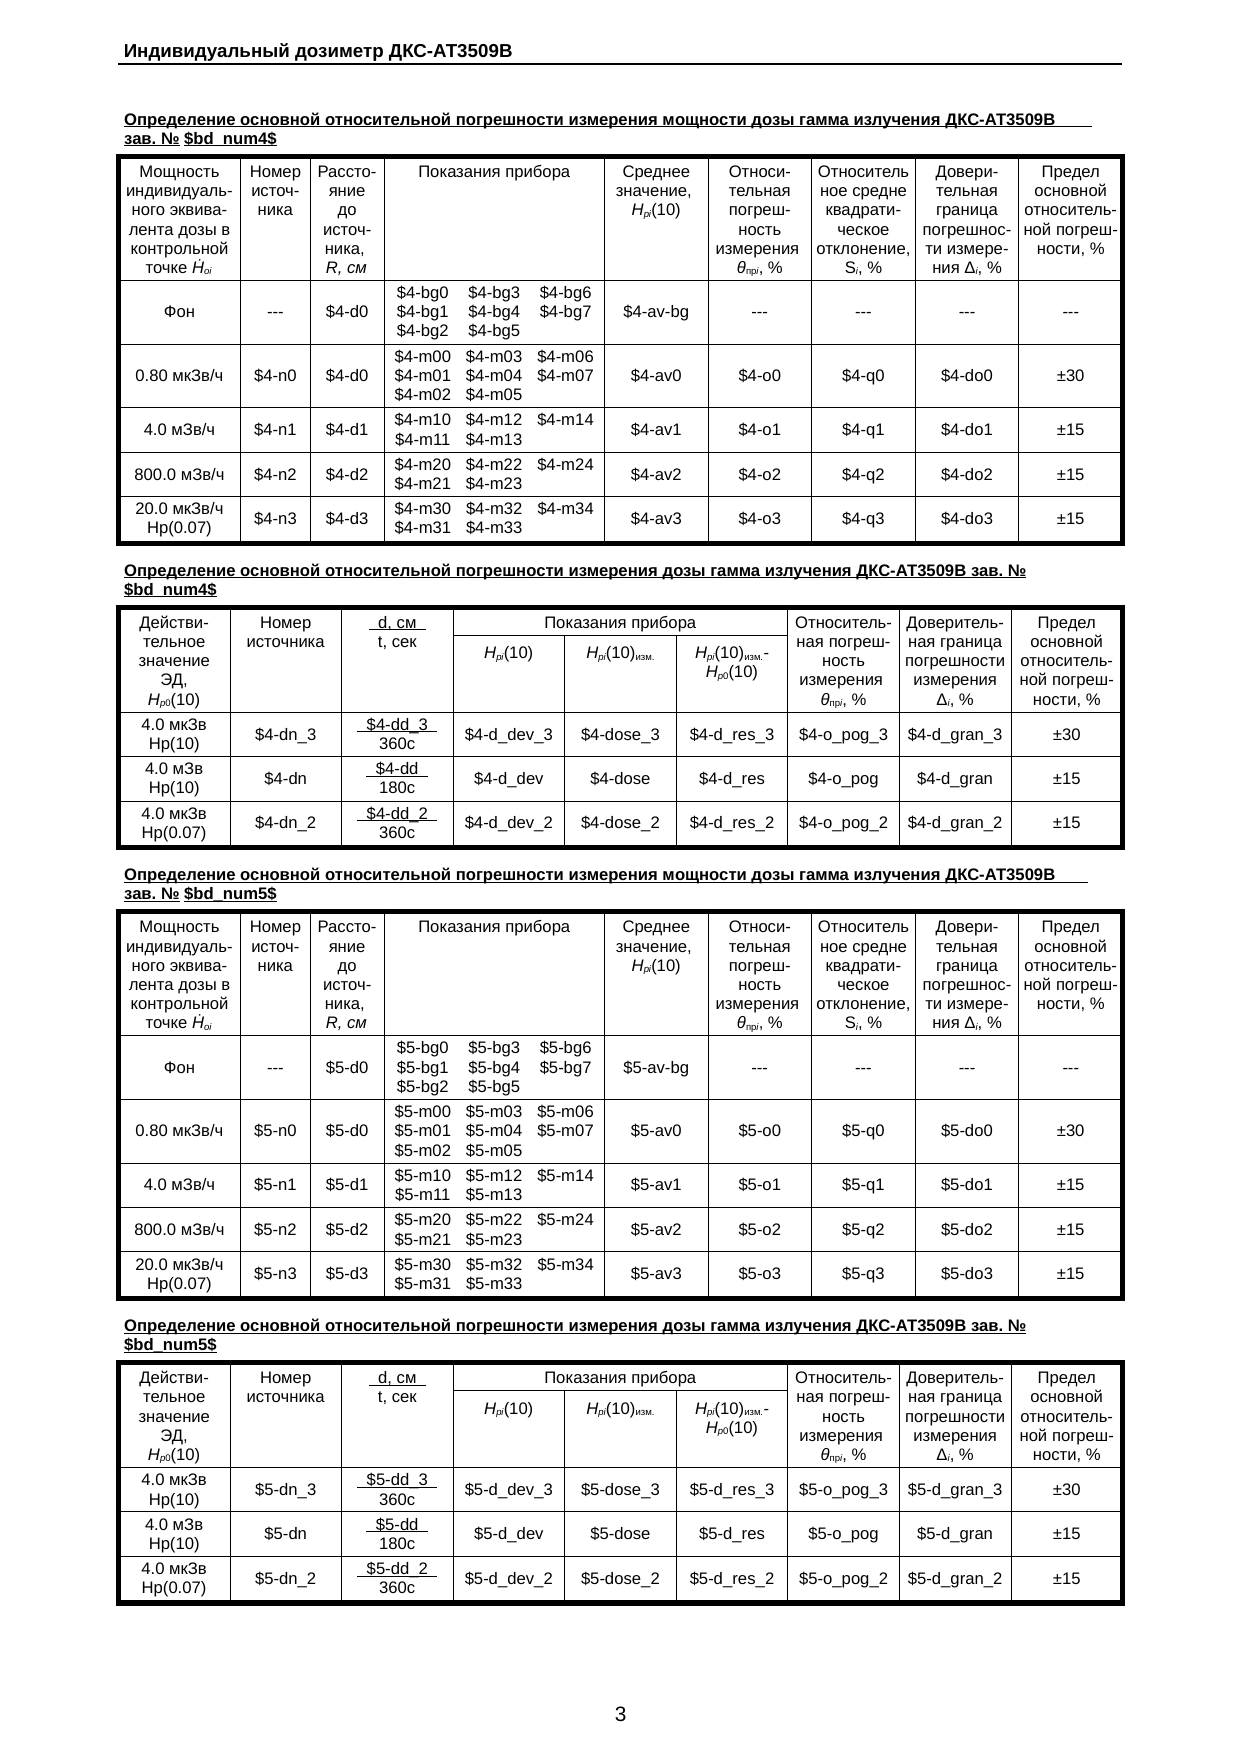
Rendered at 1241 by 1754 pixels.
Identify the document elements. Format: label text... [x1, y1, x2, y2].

table_header Определение основной относительной погрешности измерения мощности дозы гамма излучения ДКС-АТ3509B зав. № $bd_num4$ [118, 95, 1122, 153]
table_cell Мощность индивидуаль-ного эквива-лента дозы в контрольной точке Ḣoi [121, 914, 240, 1035]
table_cell $4-m20 $4-m21 $4-m22 $4-m23 $4-m24 [385, 453, 604, 496]
table_cell $5-d_gran_2 [900, 1557, 1011, 1600]
table_cell $4-d_dev_3 [454, 713, 564, 756]
table_cell $5-o1 [709, 1164, 811, 1207]
table_cell Фон [121, 281, 240, 343]
table_cell $4-d_res [677, 757, 787, 801]
table_cell Действи-тельное значение ЭД, Hp0(10) [121, 1365, 230, 1467]
table_cell 4.0 мЗв/ч [121, 408, 240, 452]
table_cell Фон [121, 1036, 240, 1099]
table_cell $5-q0 [812, 1100, 915, 1162]
table_cell $4-m00 $4-m01 $4-m02 $4-m03 $4-m04 $4-m05 $4-m06 $4-m07 [385, 345, 604, 407]
table_cell $5-dose [565, 1512, 676, 1556]
table_cell Относительное средне квадрати-ческое отклонение, Si, % [812, 159, 915, 280]
table_cell $5-dn [231, 1512, 341, 1556]
table_cell Hpi(10)изм. [565, 1391, 676, 1467]
table_cell Номер источ-ника [241, 159, 310, 280]
table_cell Hpi(10)изм.-Hp0(10) [677, 636, 787, 712]
table_cell $4-n0 [241, 345, 310, 407]
table_header Определение основной относительной погрешности измерения дозы гамма излучения ДКС-АТ3509B зав. № $bd_num4$ [118, 546, 1122, 604]
table_cell $4-m10 $4-m11 $4-m12 $4-m13 $4-m14 [385, 408, 604, 452]
table_cell ±15 [1019, 1164, 1120, 1207]
table_cell Среднее значение, Hpi(10) [605, 159, 708, 280]
table_cell $5-m00 $5-m01 $5-m02 $5-m03 $5-m04 $5-m05 $5-m06 $5-m07 [385, 1100, 604, 1162]
table_cell $5-d0 [311, 1100, 384, 1162]
table_cell $5-o0 [709, 1100, 811, 1162]
table_cell Номер источ-ника [241, 914, 310, 1035]
table_cell $5-d_dev_3 [454, 1468, 564, 1511]
table_cell Номер источника [231, 1365, 341, 1467]
table_cell Предел основной относитель-ной погреш-ности, % [1019, 159, 1120, 280]
table_cell 4.0 мЗв/ч [121, 1164, 240, 1207]
table_cell $4-o1 [709, 408, 811, 452]
table_cell $4-d0 [311, 345, 384, 407]
table_cell $4-d_gran_3 [900, 713, 1011, 756]
table_cell $5-d_res [677, 1512, 787, 1556]
table_cell $5-n1 [241, 1164, 310, 1207]
table_cell $5-av2 [605, 1208, 708, 1251]
table_cell $5-av0 [605, 1100, 708, 1162]
table_cell ±15 [1012, 1557, 1120, 1600]
table_cell $5-d_gran [900, 1512, 1011, 1556]
table_cell $4-q3 [812, 497, 915, 541]
table_cell $4-n1 [241, 408, 310, 452]
table_cell Мощность индивидуаль-ного эквива-лента дозы в контрольной точке Ḣoi [121, 159, 240, 280]
table_cell $4-dn [231, 757, 341, 801]
table_cell $5-dose_2 [565, 1557, 676, 1600]
table_cell $4-do3 [916, 497, 1018, 541]
table_cell --- [1019, 281, 1120, 343]
table_cell Предел основной относитель-ной погреш-ности, % [1012, 610, 1120, 712]
table_cell $5-d_gran_3 [900, 1468, 1011, 1511]
table_cell --- [812, 281, 915, 343]
table_cell $5-o_pog [788, 1512, 899, 1556]
table_cell $5-d_res_3 [677, 1468, 787, 1511]
table_cell $4-av1 [605, 408, 708, 452]
table_cell $4-n2 [241, 453, 310, 496]
table_cell d, см t, сек [342, 610, 453, 712]
table_cell --- [916, 281, 1018, 343]
table_cell Показания прибора [454, 610, 787, 635]
table_cell d, см t, сек [342, 1365, 453, 1467]
table_cell $4-av0 [605, 345, 708, 407]
table_cell $4-n3 [241, 497, 310, 541]
table_cell Рассто-яние до источ-ника, R, см [311, 159, 384, 280]
table_cell $5-dn_3 [231, 1468, 341, 1511]
table_cell Показания прибора [454, 1365, 787, 1390]
table_cell Предел основной относитель-ной погреш-ности, % [1012, 1365, 1120, 1467]
table_cell $5-o_pog_3 [788, 1468, 899, 1511]
table_cell $5-d1 [311, 1164, 384, 1207]
table_cell Относитель-ная погреш-ность измерения θпрi, % [788, 610, 899, 712]
table_cell $5-do0 [916, 1100, 1018, 1162]
table_cell Номер источника [231, 610, 341, 712]
table_cell Hpi(10)изм. [565, 636, 676, 712]
table_cell $5-dd_2 360c [342, 1557, 453, 1600]
table_cell $4-do2 [916, 453, 1018, 496]
table_cell $5-d_dev [454, 1512, 564, 1556]
table_cell Hpi(10)изм.-Hp0(10) [677, 1391, 787, 1467]
table_cell $5-q2 [812, 1208, 915, 1251]
table_cell $4-dd_2 360c [342, 802, 453, 845]
table_cell $4-m30 $4-m31 $4-m32 $4-m33 $4-m34 [385, 497, 604, 541]
table_cell --- [241, 1036, 310, 1099]
table_cell $4-q0 [812, 345, 915, 407]
table_cell $4-o3 [709, 497, 811, 541]
table_cell 4.0 мкЗв Hp(10) [121, 713, 230, 756]
table_cell 800.0 мЗв/ч [121, 1208, 240, 1251]
table_cell $4-d3 [311, 497, 384, 541]
table_cell $4-dn_2 [231, 802, 341, 845]
table_cell ±15 [1019, 1208, 1120, 1251]
table_cell Hpi(10) [454, 636, 564, 712]
table_cell $5-m10 $5-m11 $5-m12 $5-m13 $5-m14 [385, 1164, 604, 1207]
table_cell Относи-тельная погреш-ность измерения θпрi, % [709, 914, 811, 1035]
table_cell $5-d0 [311, 1036, 384, 1099]
table_cell $5-n0 [241, 1100, 310, 1162]
table_cell Действи-тельное значение ЭД, Hp0(10) [121, 610, 230, 712]
table_cell $4-q1 [812, 408, 915, 452]
table_cell $5-av3 [605, 1252, 708, 1296]
table_cell $4-o0 [709, 345, 811, 407]
table_cell $4-d0 [311, 281, 384, 343]
table_cell $4-dn_3 [231, 713, 341, 756]
table_cell ±15 [1019, 497, 1120, 541]
table_header Определение основной относительной погрешности измерения мощности дозы гамма излучения ДКС-АТ3509B зав. № $bd_num5$ [118, 850, 1122, 909]
table_cell $4-dd 180c [342, 757, 453, 801]
table_cell --- [1019, 1036, 1120, 1099]
table_cell --- [709, 1036, 811, 1099]
table_cell ±15 [1012, 757, 1120, 801]
table_cell $4-o_pog [788, 757, 899, 801]
table_cell $5-d_dev_2 [454, 1557, 564, 1600]
table_cell Относи-тельная погреш-ность измерения θпрi, % [709, 159, 811, 280]
table_cell 4.0 мкЗв Hp(10) [121, 1468, 230, 1511]
table_cell $4-o_pog_3 [788, 713, 899, 756]
table_cell $5-d2 [311, 1208, 384, 1251]
table_cell 800.0 мЗв/ч [121, 453, 240, 496]
table_cell $4-d1 [311, 408, 384, 452]
table_cell 20.0 мкЗв/ч Hp(0.07) [121, 1252, 240, 1296]
table_cell $4-q2 [812, 453, 915, 496]
table_cell $4-d_res_3 [677, 713, 787, 756]
table_cell Среднее значение, Hpi(10) [605, 914, 708, 1035]
table_cell $5-av1 [605, 1164, 708, 1207]
table_cell $4-dd_3 360c [342, 713, 453, 756]
table_cell $5-dd 180c [342, 1512, 453, 1556]
table_cell ±30 [1012, 713, 1120, 756]
table_cell ±15 [1012, 802, 1120, 845]
table_cell $4-bg0 $4-bg1 $4-bg2 $4-bg3 $4-bg4 $4-bg5 $4-bg6 $4-bg7 [385, 281, 604, 343]
table_cell $5-q3 [812, 1252, 915, 1296]
table_cell ±30 [1012, 1468, 1120, 1511]
table_cell $5-av-bg [605, 1036, 708, 1099]
table_cell $4-d2 [311, 453, 384, 496]
table_cell 4.0 мкЗв Hp(0.07) [121, 802, 230, 845]
table_cell ±15 [1012, 1512, 1120, 1556]
table_cell $5-do2 [916, 1208, 1018, 1251]
table_cell $4-dose_3 [565, 713, 676, 756]
table_cell $5-o3 [709, 1252, 811, 1296]
table_cell $5-d_res_2 [677, 1557, 787, 1600]
table_cell $5-dd_3 360c [342, 1468, 453, 1511]
table_cell Довери-тельная граница погрешнос-ти измере-ния Δi, % [916, 914, 1018, 1035]
table_cell $5-do3 [916, 1252, 1018, 1296]
table_cell ±15 [1019, 408, 1120, 452]
table_cell --- [916, 1036, 1018, 1099]
table_cell 4.0 мкЗв Hp(0.07) [121, 1557, 230, 1600]
table_cell $5-m20 $5-m21 $5-m22 $5-m23 $5-m24 [385, 1208, 604, 1251]
table_cell 4.0 мЗв Hp(10) [121, 757, 230, 801]
table_cell $4-d_dev [454, 757, 564, 801]
table_cell Показания прибора [385, 159, 604, 280]
table_cell $4-o_pog_2 [788, 802, 899, 845]
table_cell 0.80 мкЗв/ч [121, 345, 240, 407]
table_cell 4.0 мЗв Hp(10) [121, 1512, 230, 1556]
table_cell --- [709, 281, 811, 343]
table_cell $4-d_gran_2 [900, 802, 1011, 845]
table_cell $4-do0 [916, 345, 1018, 407]
table_cell $5-dn_2 [231, 1557, 341, 1600]
table_cell $5-n2 [241, 1208, 310, 1251]
table_cell $4-av3 [605, 497, 708, 541]
table_header Определение основной относительной погрешности измерения дозы гамма излучения ДКС-АТ3509B зав. № $bd_num5$ [118, 1301, 1122, 1360]
table_cell $5-n3 [241, 1252, 310, 1296]
table_cell $5-bg0 $5-bg1 $5-bg2 $5-bg3 $5-bg4 $5-bg5 $5-bg6 $5-bg7 [385, 1036, 604, 1099]
table_cell Относительное средне квадрати-ческое отклонение, Si, % [812, 914, 915, 1035]
table_cell $5-d3 [311, 1252, 384, 1296]
table_cell Доверитель-ная граница погрешности измерения Δi, % [900, 1365, 1011, 1467]
table_cell $4-do1 [916, 408, 1018, 452]
table_cell $5-dose_3 [565, 1468, 676, 1511]
table_cell $4-d_dev_2 [454, 802, 564, 845]
table_cell $4-o2 [709, 453, 811, 496]
table_cell $4-dose [565, 757, 676, 801]
table_cell $4-dose_2 [565, 802, 676, 845]
table_cell Показания прибора [385, 914, 604, 1035]
table_cell $4-d_res_2 [677, 802, 787, 845]
table_cell $5-o_pog_2 [788, 1557, 899, 1600]
table_cell $5-m30 $5-m31 $5-m32 $5-m33 $5-m34 [385, 1252, 604, 1296]
table_cell $4-av-bg [605, 281, 708, 343]
table_cell ±15 [1019, 453, 1120, 496]
table_cell --- [241, 281, 310, 343]
table_cell $5-do1 [916, 1164, 1018, 1207]
table_cell $5-q1 [812, 1164, 915, 1207]
table_cell 0.80 мкЗв/ч [121, 1100, 240, 1162]
table_cell $5-o2 [709, 1208, 811, 1251]
table_cell ±30 [1019, 1100, 1120, 1162]
table_cell 20.0 мкЗв/ч Hp(0.07) [121, 497, 240, 541]
table_cell Hpi(10) [454, 1391, 564, 1467]
table_cell $4-av2 [605, 453, 708, 496]
table_cell Рассто-яние до источ-ника, R, см [311, 914, 384, 1035]
table_cell $4-d_gran [900, 757, 1011, 801]
table_cell Доверитель-ная граница погрешности измерения Δi, % [900, 610, 1011, 712]
table_cell ±30 [1019, 345, 1120, 407]
table_cell Относитель-ная погреш-ность измерения θпрi, % [788, 1365, 899, 1467]
table_cell --- [812, 1036, 915, 1099]
table_cell Предел основной относитель-ной погреш-ности, % [1019, 914, 1120, 1035]
table_cell ±15 [1019, 1252, 1120, 1296]
table_cell Довери-тельная граница погрешнос-ти измере-ния Δi, % [916, 159, 1018, 280]
